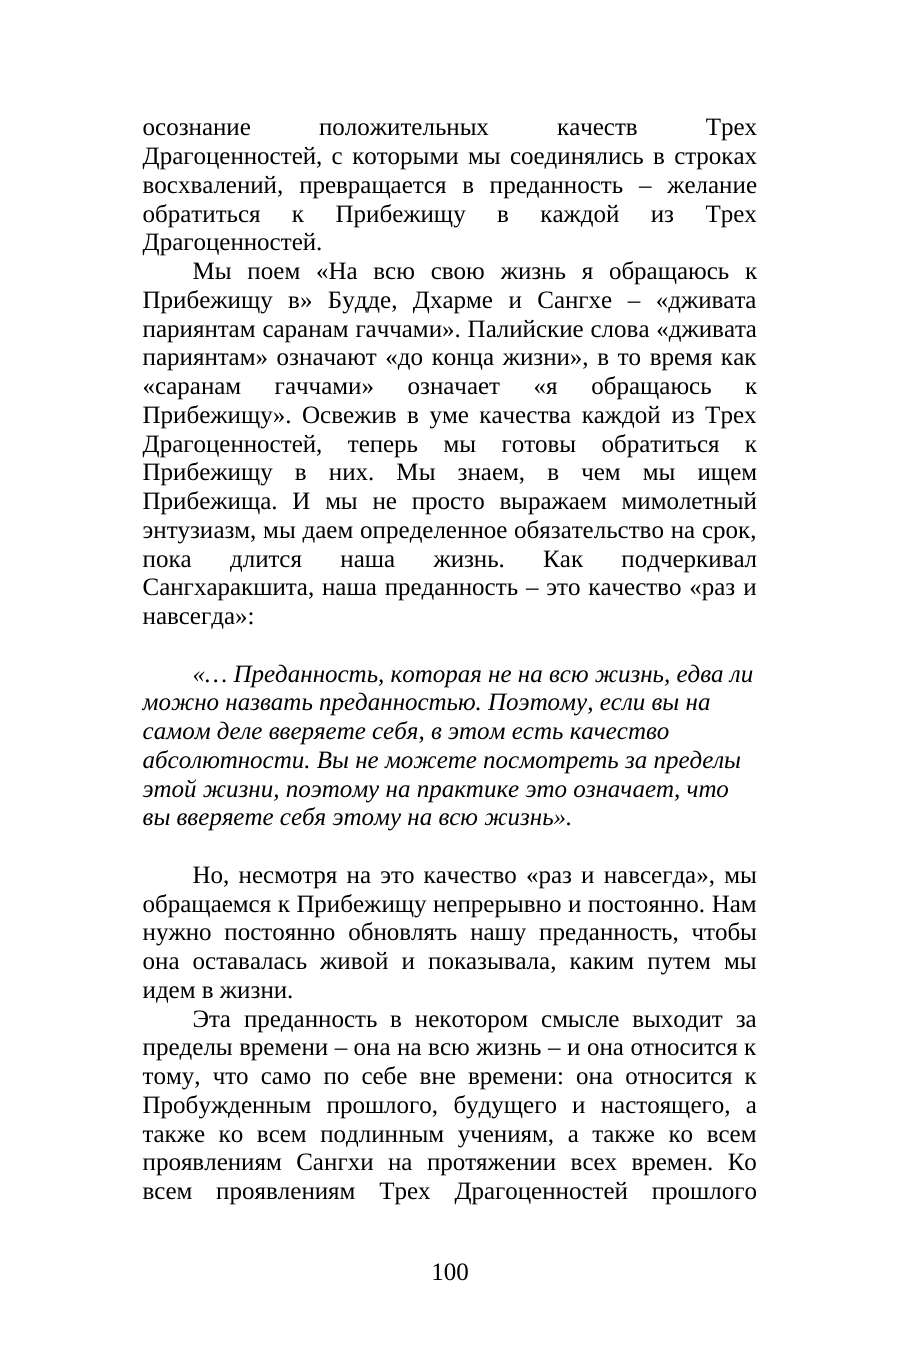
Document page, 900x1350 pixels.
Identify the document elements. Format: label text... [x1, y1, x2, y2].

text осознание положительных качеств Трех Драгоценностей, с которыми мы соединялись в строках восхвалений, превращается в преданность – желание обратиться к Прибежищу в каждой из Трех Драгоценностей. [142, 112, 757, 256]
text «… Преданность, которая не на всю жизнь, едва ли можно назвать преданностью. Поэтому, если вы на самом деле вверяете себя, в этом есть качество абсолютности. Вы не можете посмотреть за пределы этой жизни, поэтому на практике это означает, что вы вверяете себя этому на всю жизнь». [142, 659, 757, 831]
text Но, несмотря на это качество «раз и навсегда», мы обращаемся к Прибежищу непрерывно и постоянно. Нам нужно постоянно обновлять нашу преданность, чтобы она оставалась живой и показывала, каким путем мы идем в жизни. [142, 860, 757, 1004]
text Эта преданность в некотором смысле выходит за пределы времени – она на всю жизнь – и она относится к тому, что само по себе вне времени: она относится к Пробужденным прошлого, будущего и настоящего, а также ко всем подлинным учениям, а также ко всем проявлениям Сангхи на протяжении всех времен. Ко всем проявлениям Трех Драгоценностей прошлого [142, 1004, 757, 1205]
text Мы поем «На всю свою жизнь я обращаюсь к Прибежищу в» Будде, Дхарме и Сангхе – «дживата париянтам саранам гаччами». Палийские слова «дживата париянтам» означают «до конца жизни», в то время как «саранам гаччами» означает «я обращаюсь к Прибежищу». Освежив в уме качества каждой из Трех Драгоценностей, теперь мы готовы обратиться к Прибежищу в них. Мы знаем, в чем мы ищем Прибежища. И мы не просто выражаем мимолетный энтузиазм, мы даем определенное обязательство на срок, пока длится наша жизнь. Как подчеркивал Сангхаракшита, наша преданность – это качество «раз и навсегда»: [142, 256, 757, 630]
